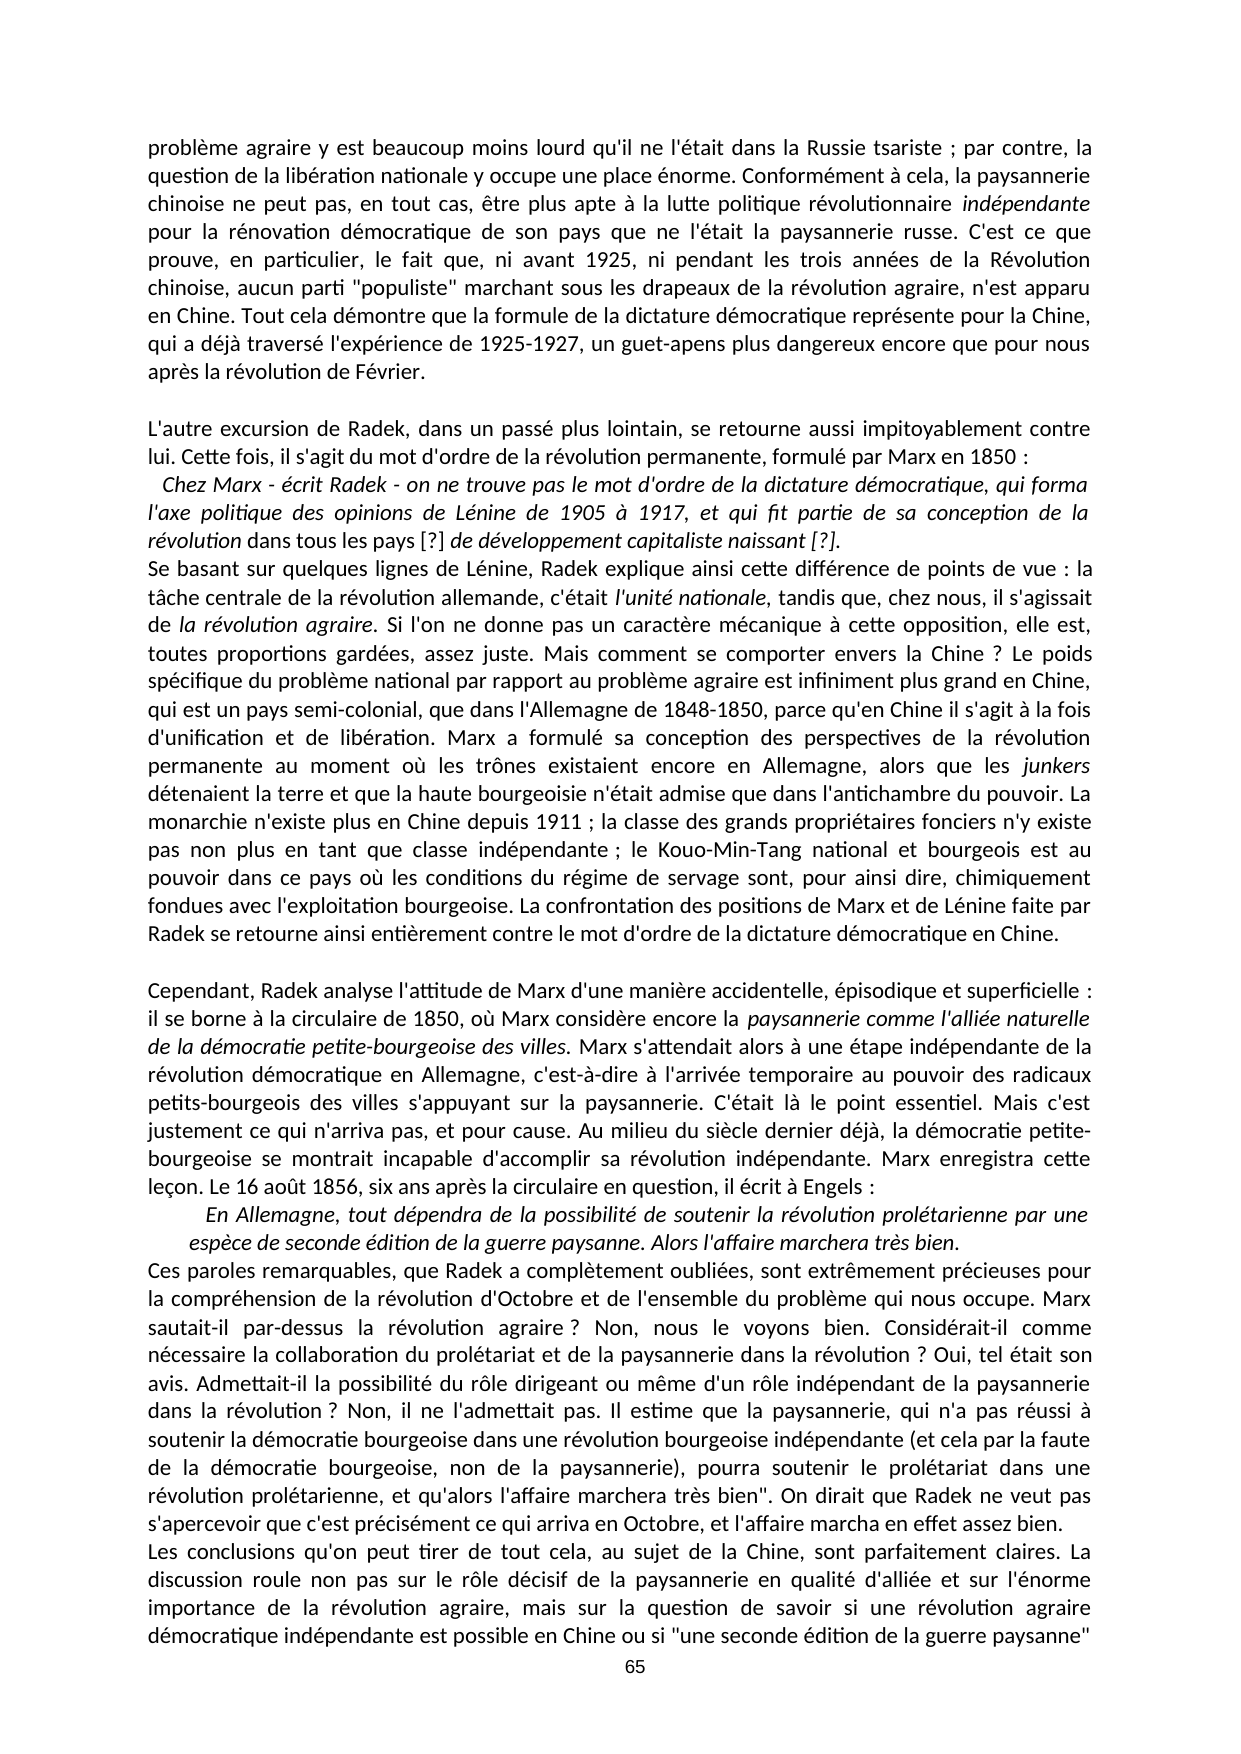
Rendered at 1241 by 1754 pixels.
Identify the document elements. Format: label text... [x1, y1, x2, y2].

text L'autre excursion de Radek, dans un passé plus lointain, se retourne aussi impitoyablement contre lui. Cette fois, il s'agit du mot d'ordre de la révolution permanente, formulé par Marx en 1850 : [148, 414, 1093, 471]
list Chez Marx - écrit Radek - on ne trouve pas le mot d'ordre de la dictature démocratique, qui forma l'axe politique des opinions de Lénine de 1905 à 1917, et qui fit partie de sa conception de la révolution dans tous les pays [?] de développement capitaliste naissant [?]. [110, 471, 1093, 554]
text problème agraire y est beaucoup moins lourd qu'il ne l'était dans la Russie tsariste ; par contre, la question de la libération nationale y occupe une place énorme. Conformément à cela, la paysannerie chinoise ne peut pas, en tout cas, être plus apte à la lutte politique révolutionnaire indépendante pour la rénovation démocratique de son pays que ne l'était la paysannerie russe. C'est ce que prouve, en particulier, le fait que, ni avant 1925, ni pendant les trois années de la Révolution chinoise, aucun parti "populiste" marchant sous les drapeaux de la révolution agraire, n'est apparu en Chine. Tout cela démontre que la formule de la dictature démocratique représente pour la Chine, qui a déjà traversé l'expérience de 1925-1927, un guet-apens plus dangereux encore que pour nous après la révolution de Février. [148, 133, 1093, 385]
text En Allemagne, tout dépendra de la possibilité de soutenir la révolution prolétarienne par une espèce de seconde édition de la guerre paysanne. Alors l'affaire marchera très bien. [148, 1201, 1093, 1257]
text Ces paroles remarquables, que Radek a complètement oubliées, sont extrêmement précieuses pour la compréhension de la révolution d'Octobre et de l'ensemble du problème qui nous occupe. Marx sautait-il par-dessus la révolution agraire ? Non, nous le voyons bien. Considérait-il comme nécessaire la collaboration du prolétariat et de la paysannerie dans la révolution ? Oui, tel était son avis. Admettait-il la possibilité du rôle dirigeant ou même d'un rôle indépendant de la paysannerie dans la révolution ? Non, il ne l'admettait pas. Il estime que la paysannerie, qui n'a pas réussi à soutenir la démocratie bourgeoise dans une révolution bourgeoise indépendante (et cela par la faute de la démocratie bourgeoise, non de la paysannerie), pourra soutenir le prolétariat dans une révolution prolétarienne, et qu'alors l'affaire marchera très bien". On dirait que Radek ne veut pas s'apercevoir que c'est précisément ce qui arriva en Octobre, et l'affaire marcha en effet assez bien. [148, 1257, 1093, 1537]
text Cependant, Radek analyse l'attitude de Marx d'une manière accidentelle, épisodique et superficielle : il se borne à la circulaire de 1850, où Marx considère encore la paysannerie comme l'alliée naturelle de la démocratie petite-bourgeoise des villes. Marx s'attendait alors à une étape indépendante de la révolution démocratique en Allemagne, c'est-à-dire à l'arrivée temporaire au pouvoir des radicaux petits-bourgeois des villes s'appuyant sur la paysannerie. C'était là le point essentiel. Mais c'est justement ce qui n'arriva pas, et pour cause. Au milieu du siècle dernier déjà, la démocratie petite-bourgeoise se montrait incapable d'accomplir sa révolution indépendante. Marx enregistra cette leçon. Le 16 août 1856, six ans après la circulaire en question, il écrit à Engels : [148, 976, 1093, 1201]
text Les conclusions qu'on peut tirer de tout cela, au sujet de la Chine, sont parfaitement claires. La discussion roule non pas sur le rôle décisif de la paysannerie en qualité d'alliée et sur l'énorme importance de la révolution agraire, mais sur la question de savoir si une révolution agraire démocratique indépendante est possible en Chine ou si "une seconde édition de la guerre paysanne" [148, 1537, 1093, 1649]
text Se basant sur quelques lignes de Lénine, Radek explique ainsi cette différence de points de vue : la tâche centrale de la révolution allemande, c'était l'unité nationale, tandis que, chez nous, il s'agissait de la révolution agraire. Si l'on ne donne pas un caractère mécanique à cette opposition, elle est, toutes proportions gardées, assez juste. Mais comment se comporter envers la Chine ? Le poids spécifique du problème national par rapport au problème agraire est infiniment plus grand en Chine, qui est un pays semi-colonial, que dans l'Allemagne de 1848-1850, parce qu'en Chine il s'agit à la fois d'unification et de libération. Marx a formulé sa conception des perspectives de la révolution permanente au moment où les trônes existaient encore en Allemagne, alors que les junkers détenaient la terre et que la haute bourgeoisie n'était admise que dans l'antichambre du pouvoir. La monarchie n'existe plus en Chine depuis 1911 ; la classe des grands propriétaires fonciers n'y existe pas non plus en tant que classe indépendante ; le Kouo-Min-Tang national et bourgeois est au pouvoir dans ce pays où les conditions du régime de servage sont, pour ainsi dire, chimiquement fondues avec l'exploitation bourgeoise. La confrontation des positions de Marx et de Lénine faite par Radek se retourne ainsi entièrement contre le mot d'ordre de la dictature démocratique en Chine. [148, 554, 1093, 947]
